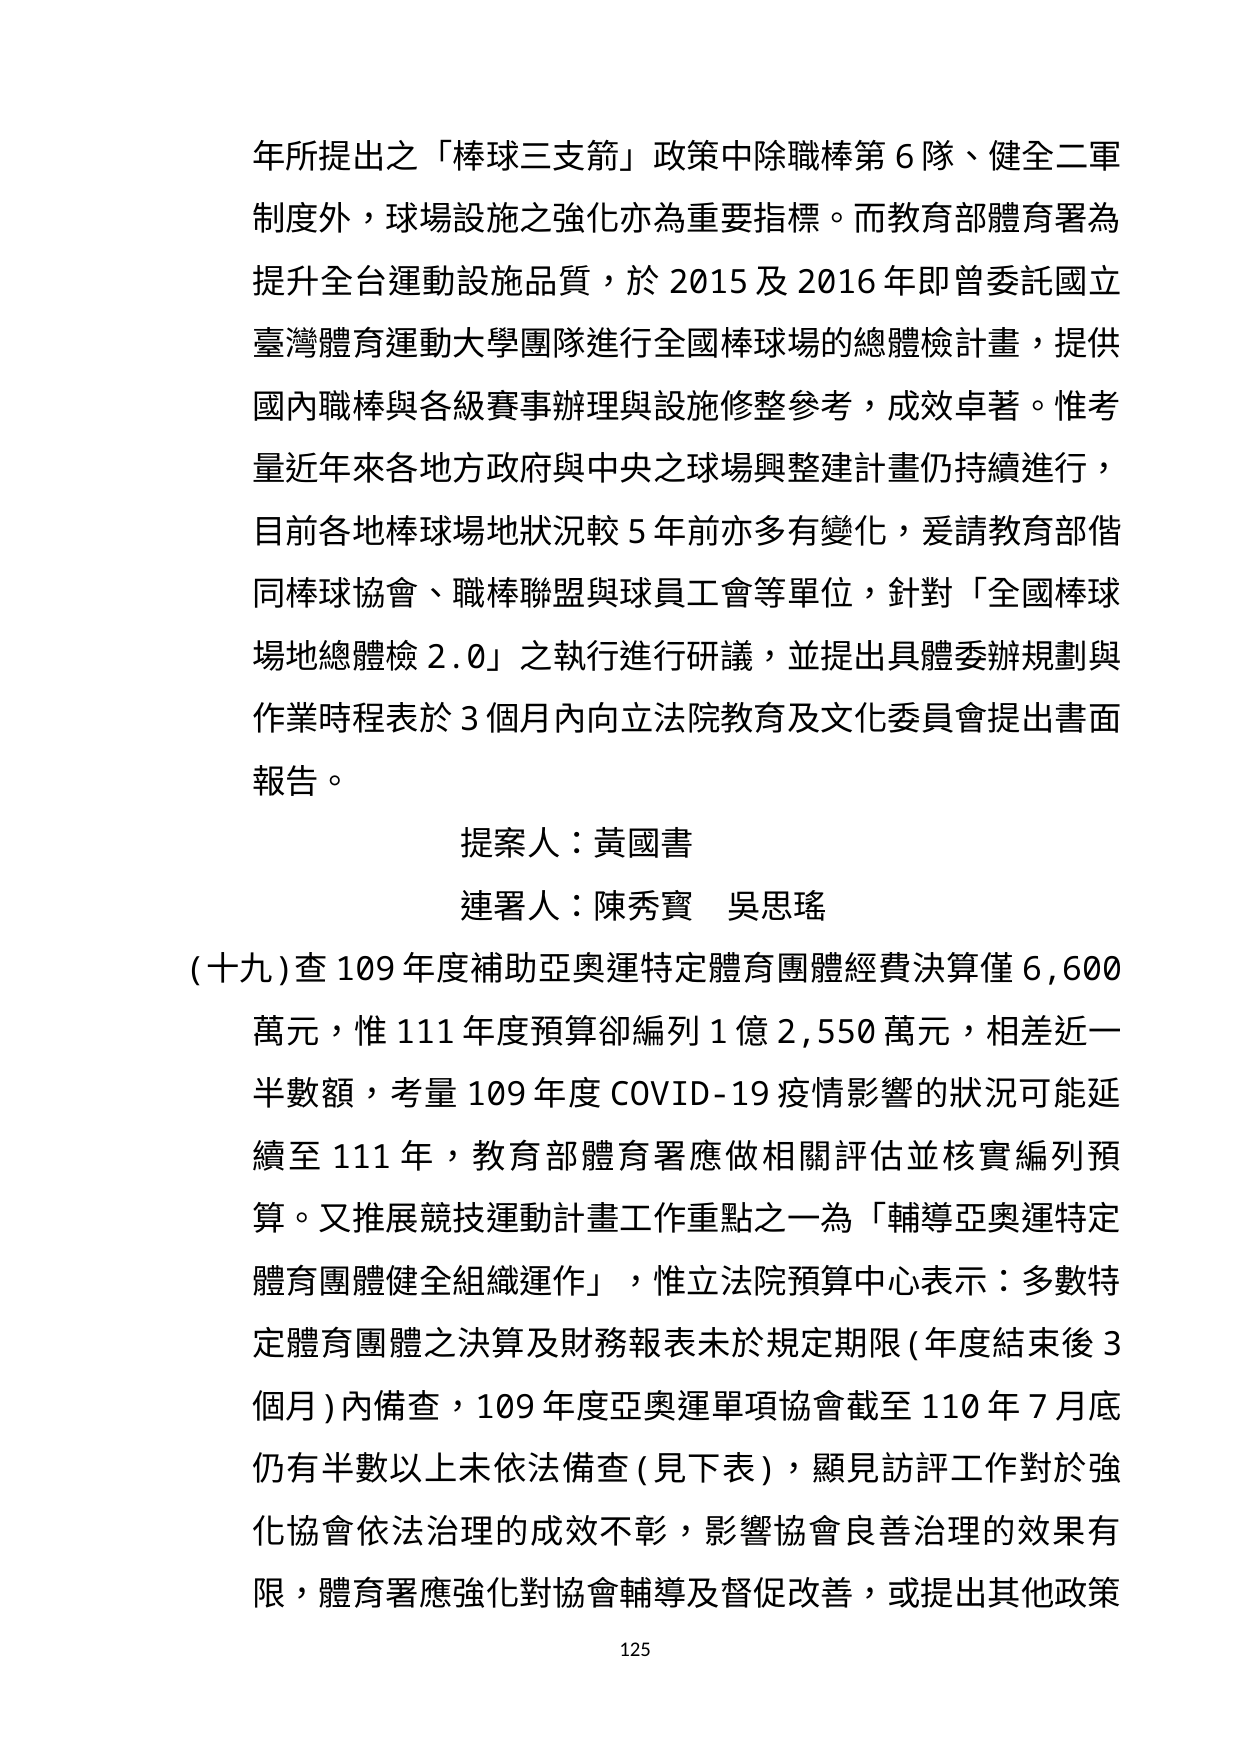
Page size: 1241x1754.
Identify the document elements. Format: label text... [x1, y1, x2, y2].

text 連署人：陳秀寳 吳思瑤 [460, 862, 1122, 925]
text (十九)查109年度補助亞奧運特定體育團體經費決算僅6,600萬元，惟111年度預算卻編列1億2,550萬元，相差近一半數額，考量109年度COVID-19疫情影響的狀況可能延續至111年，教育部體育署應做相關評估並核實編列預算。又推展競技運動計畫工作重點之一為「輔導亞奧運特定體育團體健全組織運作」，惟立法院預算中心表示：多數特定體育團體之決算及財務報表未於規定期限(年度結束後3個月)內備查，109年度亞奧運單項協會截至110年7月底仍有半數以上未依法備查(見下表)，顯見訪評工作對於強化協會依法治理的成效不彰，影響協會良善治理的效果有限，體育署應強化對協會輔導及督促改善，或提出其他政策 [185, 925, 1122, 1612]
text 提案人：黃國書 [460, 800, 1122, 862]
text 年所提出之「棒球三支箭」政策中除職棒第6隊、健全二軍制度外，球場設施之強化亦為重要指標。而教育部體育署為提升全台運動設施品質，於2015及2016年即曾委託國立臺灣體育運動大學團隊進行全國棒球場的總體檢計畫，提供國內職棒與各級賽事辦理與設施修整參考，成效卓著。惟考量近年來各地方政府與中央之球場興整建計畫仍持續進行，目前各地棒球場地狀況較5年前亦多有變化，爰請教育部偕同棒球協會、職棒聯盟與球員工會等單位，針對「全國棒球場地總體檢2.0」之執行進行研議，並提出具體委辦規劃與作業時程表於3個月內向立法院教育及文化委員會提出書面報告。 [185, 112, 1122, 800]
